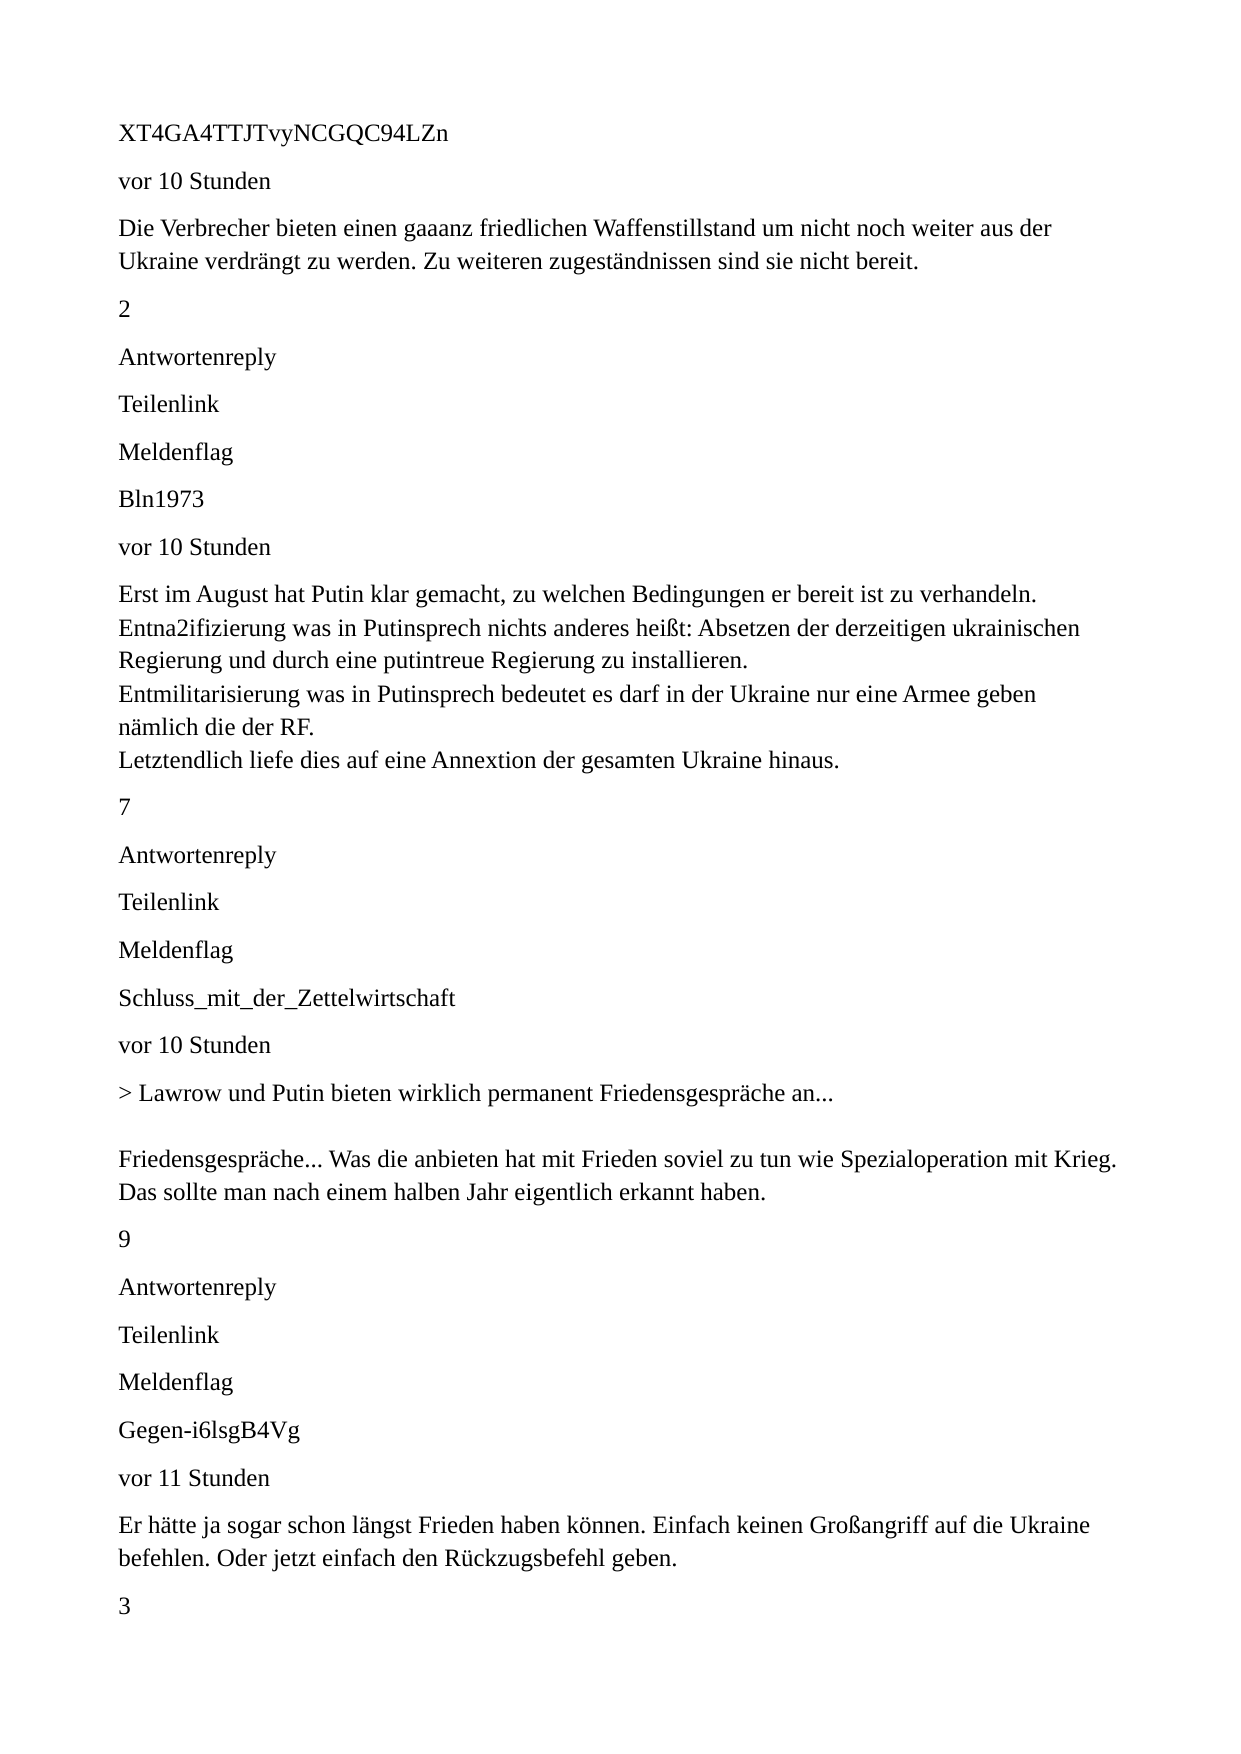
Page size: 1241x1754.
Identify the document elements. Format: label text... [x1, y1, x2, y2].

text Meldenflag [118, 935, 1122, 964]
text 9 [118, 1224, 1122, 1253]
text Gegen-i6lsgB4Vg [118, 1415, 1122, 1444]
text Erst im August hat Putin klar gemacht, zu welchen Bedingungen er bereit ist zu verhandeln. Entna2ifizierung was in Putinsprech nichts anderes heißt: Absetzen der derzeitigen ukrainischen Regierung und durch eine putintreue Regierung zu installieren. Entmilitarisierung was in Putinsprech bedeutet es darf in der Ukraine nur eine Armee geben nämlich die der RF. Letztendlich liefe dies auf eine Annextion der gesamten Ukraine hinaus. [118, 579, 1122, 773]
text Antwortenreply [118, 342, 1122, 370]
text > Lawrow und Putin bieten wirklich permanent Friedensgespräche an... Friedensgespräche... Was die anbieten hat mit Frieden soviel zu tun wie Spezialoperation mit Krieg. Das sollte man nach einem halben Jahr eigentlich erkannt haben. [118, 1078, 1122, 1206]
text Er hätte ja sogar schon längst Frieden haben können. Einfach keinen Großangriff auf die Ukraine befehlen. Oder jetzt einfach den Rückzugsbefehl geben. [118, 1510, 1122, 1572]
text Meldenflag [118, 1367, 1122, 1396]
text vor 10 Stunden [118, 532, 1122, 561]
text vor 10 Stunden [118, 1030, 1122, 1059]
text Die Verbrecher bieten einen gaaanz friedlichen Waffenstillstand um nicht noch weiter aus der Ukraine verdrängt zu werden. Zu weiteren zugeständnissen sind sie nicht bereit. [118, 213, 1122, 275]
text Teilenlink [118, 887, 1122, 916]
text Bln1973 [118, 484, 1122, 513]
text Teilenlink [118, 389, 1122, 418]
text Teilenlink [118, 1320, 1122, 1348]
text vor 10 Stunden [118, 166, 1122, 194]
text Meldenflag [118, 437, 1122, 466]
text Antwortenreply [118, 1272, 1122, 1301]
text 7 [118, 792, 1122, 821]
text Schluss_mit_der_Zettelwirtschaft [118, 983, 1122, 1011]
text 3 [118, 1591, 1122, 1619]
text Antwortenreply [118, 840, 1122, 869]
text XT4GA4TTJTvyNCGQC94LZn [118, 118, 1122, 147]
text 2 [118, 294, 1122, 323]
text vor 11 Stunden [118, 1463, 1122, 1491]
